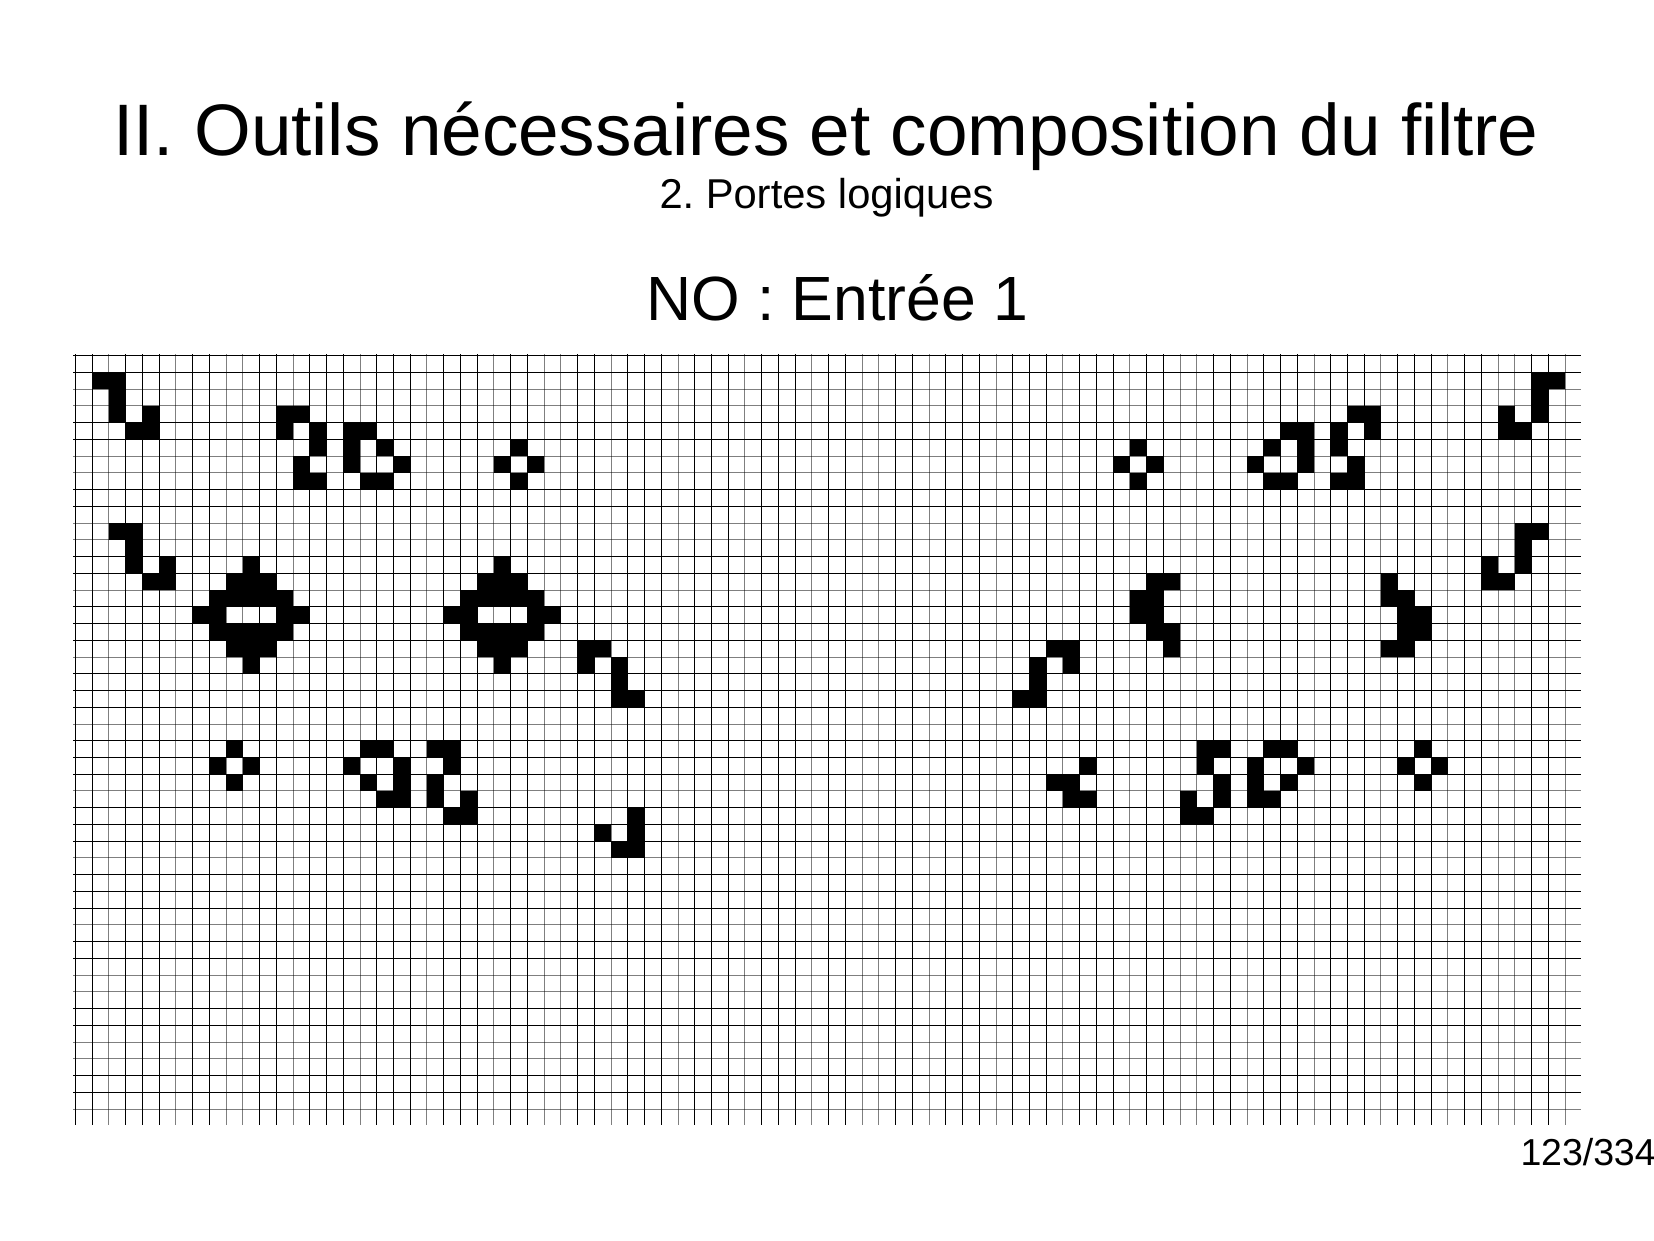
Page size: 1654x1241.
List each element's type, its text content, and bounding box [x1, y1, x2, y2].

text_box NO : Entrée 1 [631, 256, 1044, 342]
picture [73, 354, 1581, 1125]
text_box <number>/334 [1505, 1124, 1654, 1182]
title II. Outils nécessaires et composition du filtre 2. Portes logiques [82, 49, 1571, 257]
